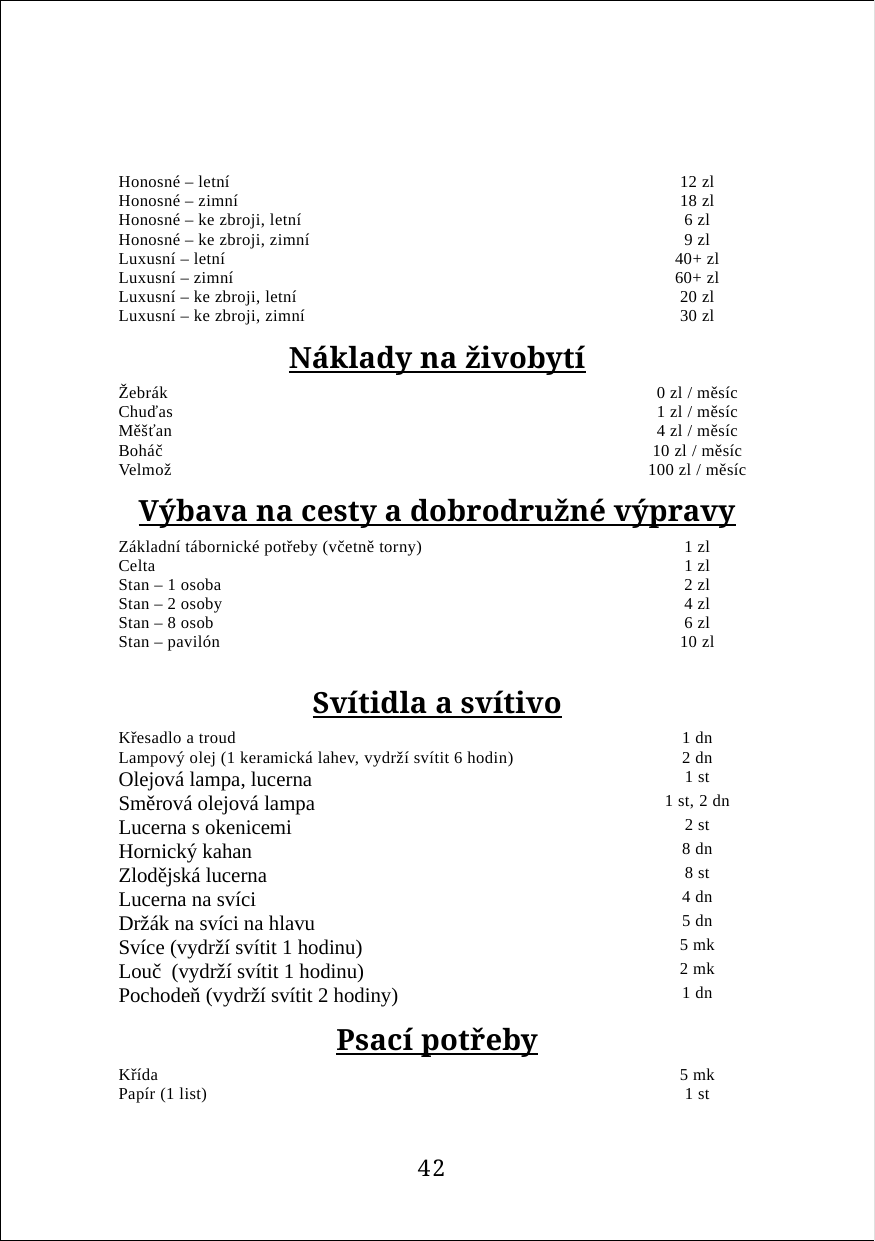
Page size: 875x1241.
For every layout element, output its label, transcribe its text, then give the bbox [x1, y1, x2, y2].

table_cell Luxusní – letní [118, 249, 638, 268]
table_cell 10 zl / měsíc [638, 440, 756, 459]
table_cell Svítidla a svítivo [118, 671, 756, 728]
table_cell 6 zl [638, 210, 756, 229]
table_cell 1 st, 2 dn [638, 791, 756, 815]
table_cell Pochodeň (vydrží svítit 2 hodiny) [118, 983, 638, 1007]
table_cell 1 dn [638, 983, 756, 1007]
table_cell Směrová olejová lampa [118, 791, 638, 815]
table_cell 1 zl / měsíc [638, 402, 756, 421]
table_cell Stan – 1 osoba [118, 575, 638, 594]
table_cell 1 zl [638, 536, 756, 556]
table_cell 2 st [638, 815, 756, 839]
table_cell Honosné – letní [118, 172, 638, 191]
table_cell 4 zl [638, 594, 756, 613]
table_cell Luxusní – zimní [118, 268, 638, 287]
table_cell Papír (1 list) [118, 1084, 638, 1103]
table_cell Měšťan [118, 421, 638, 440]
table_cell Lucerna s okenicemi [118, 815, 638, 839]
table_cell 2 mk [638, 959, 756, 983]
table_cell Držák na svíci na hlavu [118, 911, 638, 935]
table_cell 1 st [638, 767, 756, 791]
table_cell 20 zl [638, 287, 756, 306]
table_cell Stan – pavilón [118, 632, 638, 651]
table_cell Žebrák [118, 383, 638, 402]
table_cell Velmož [118, 460, 638, 479]
table_cell Chuďas [118, 402, 638, 421]
table_cell 1 dn [638, 728, 756, 747]
table_cell 9 zl [638, 229, 756, 248]
table_cell 18 zl [638, 191, 756, 210]
table_cell 0 zl / měsíc [638, 383, 756, 402]
table_cell 1 zl [638, 556, 756, 575]
table_cell Celta [118, 556, 638, 575]
table_cell Základní tábornické potřeby (včetně torny) [118, 536, 638, 556]
table_cell 100 zl / měsíc [638, 460, 756, 479]
table_cell Křída [118, 1065, 638, 1084]
table_cell 30 zl [638, 306, 756, 325]
table_cell Stan – 8 osob [118, 613, 638, 632]
table_cell Louč (vydrží svítit 1 hodinu) [118, 959, 638, 983]
table_cell 8 dn [638, 839, 756, 863]
table_cell Výbava na cesty a dobrodružné výpravy [118, 479, 756, 536]
table_cell [118, 651, 638, 671]
table_cell 6 zl [638, 613, 756, 632]
table_cell 5 mk [638, 935, 756, 959]
table_cell 1 st [638, 1084, 756, 1103]
table_cell Hornický kahan [118, 839, 638, 863]
table_cell 40+ zl [638, 249, 756, 268]
table_cell Lampový olej (1 keramická lahev, vydrží svítit 6 hodin) [118, 748, 638, 767]
table_cell Luxusní – ke zbroji, letní [118, 287, 638, 306]
table_cell Náklady na živobytí [118, 325, 756, 383]
table_cell 8 st [638, 863, 756, 887]
table_cell [638, 651, 756, 671]
table_cell 4 dn [638, 887, 756, 911]
table_cell 5 mk [638, 1065, 756, 1084]
table_cell Psací potřeby [118, 1007, 756, 1065]
table_cell 2 dn [638, 748, 756, 767]
table_cell Honosné – ke zbroji, letní [118, 210, 638, 229]
table_cell Zlodějská lucerna [118, 863, 638, 887]
table_cell Stan – 2 osoby [118, 594, 638, 613]
table_cell Luxusní – ke zbroji, zimní [118, 306, 638, 325]
table_cell 10 zl [638, 632, 756, 651]
table_cell 60+ zl [638, 268, 756, 287]
table_cell Boháč [118, 440, 638, 459]
table_cell 2 zl [638, 575, 756, 594]
table_cell Honosné – ke zbroji, zimní [118, 229, 638, 248]
table_cell Lucerna na svíci [118, 887, 638, 911]
table_cell 4 zl / měsíc [638, 421, 756, 440]
table_cell Křesadlo a troud [118, 728, 638, 747]
table_cell Olejová lampa, lucerna [118, 767, 638, 791]
table_cell Honosné – zimní [118, 191, 638, 210]
table_cell 5 dn [638, 911, 756, 935]
table_cell Svíce (vydrží svítit 1 hodinu) [118, 935, 638, 959]
table_cell 12 zl [638, 172, 756, 191]
